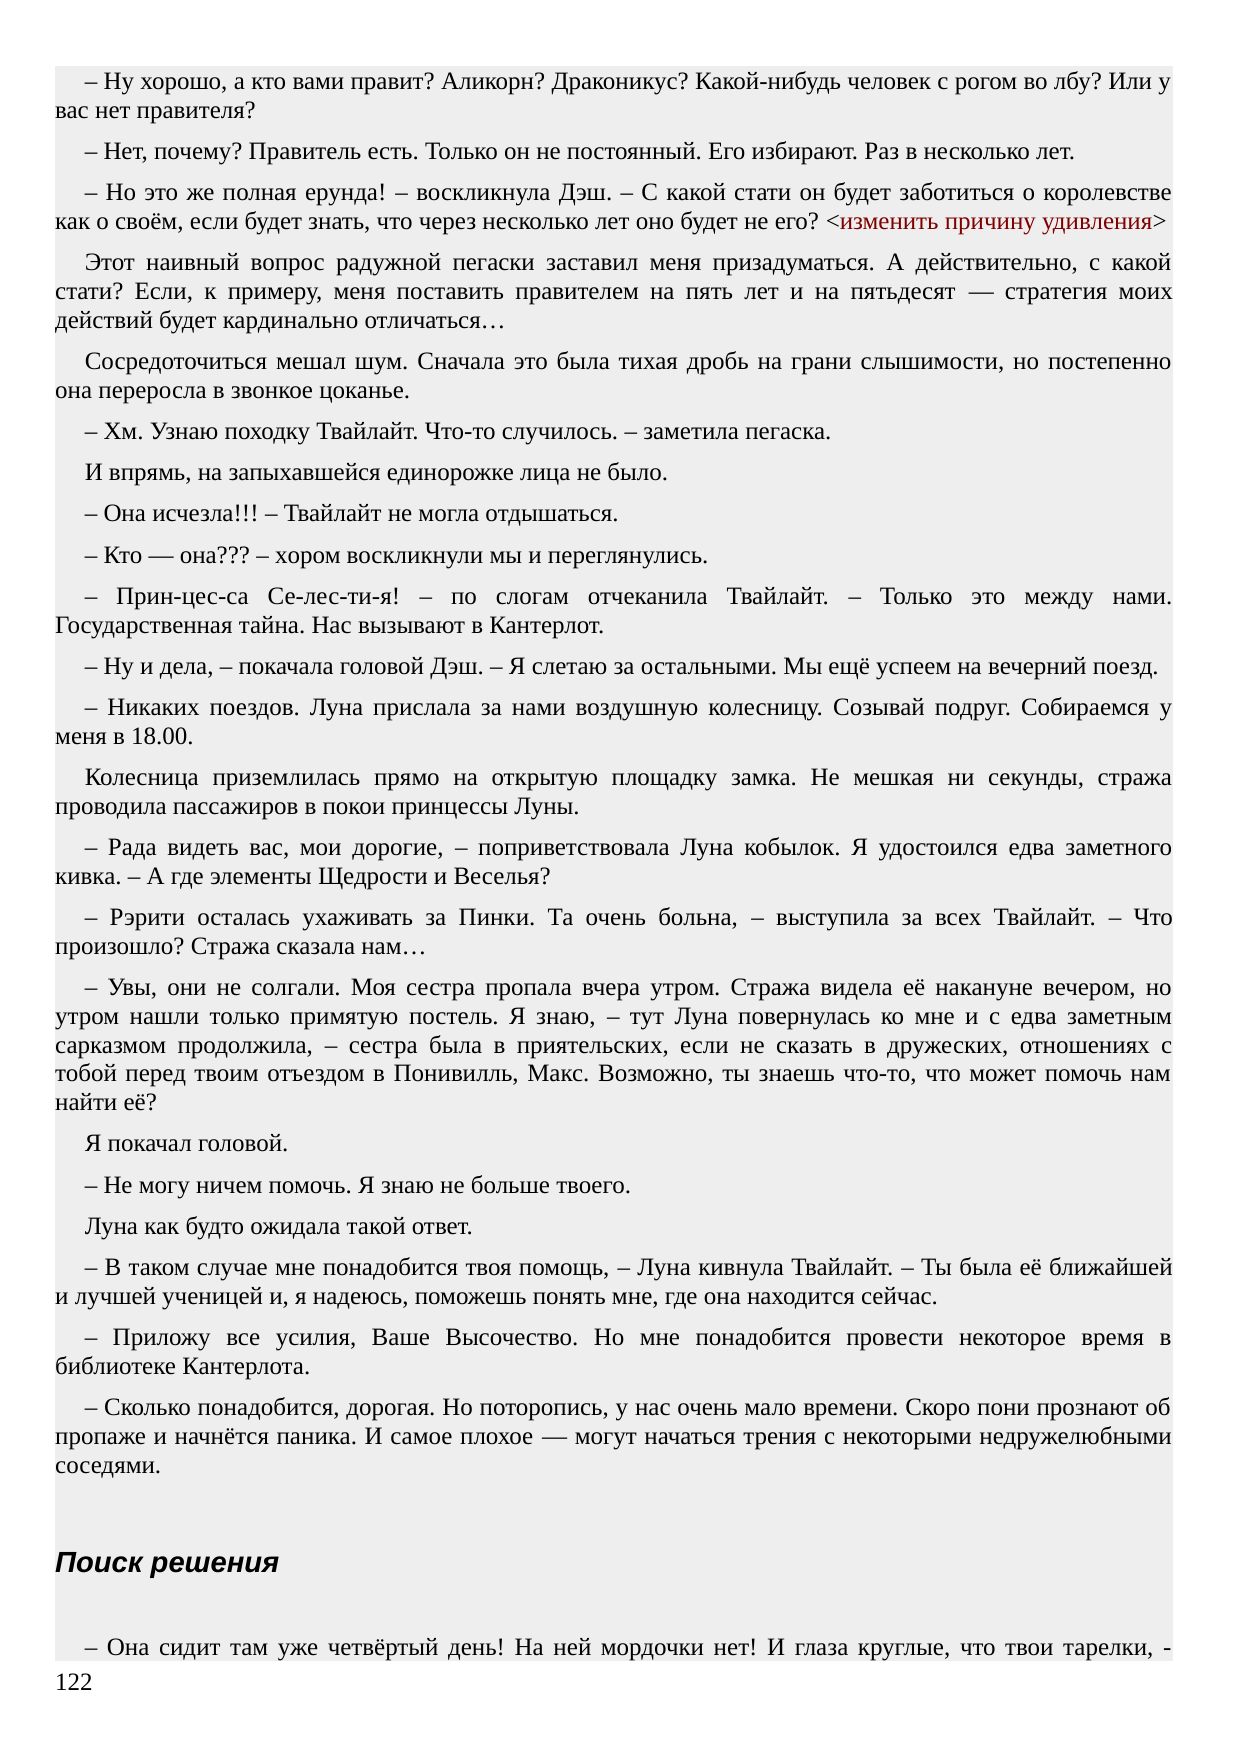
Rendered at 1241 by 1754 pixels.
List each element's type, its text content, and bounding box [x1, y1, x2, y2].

text И впрямь, на запыхавшейся единорожке лица не было. [55, 457, 1173, 486]
text – Прин-цес-са Се-лес-ти-я! – по слогам отчеканила Твайлайт. – Только это между нами. Государственная тайна. Нас вызывают в Кантерлот. [55, 581, 1173, 638]
text – Приложу все усилия, Ваше Высочество. Но мне понадобится провести некоторое время в библиотеке Кантерлота. [55, 1322, 1173, 1380]
text – Она сидит там уже четвёртый день! На ней мордочки нет! И глаза круглые, что твои тарелки, [55, 1632, 1173, 1661]
text – Увы, они не солгали. Моя сестра пропала вчера утром. Стража видела её накануне вечером, но утром нашли только примятую постель. Я знаю, – тут Луна повернулась ко мне и с едва заметным сарказмом продолжила, – сестра была в приятельских, если не сказать в дружеских, отношениях с тобой перед твоим отъездом в Понивилль, Макс. Возможно, ты знаешь что-то, что может помочь нам найти её? [55, 972, 1173, 1116]
text – Никаких поездов. Луна прислала за нами воздушную колесницу. Созывай подруг. Собираемся у меня в 18.00. [55, 692, 1173, 750]
text Колесница приземлилась прямо на открытую площадку замка. Не мешкая ни секунды, стража проводила пассажиров в покои принцессы Луны. [55, 762, 1173, 820]
text Я покачал головой. [55, 1128, 1173, 1157]
text Сосредоточиться мешал шум. Сначала это была тихая дробь на грани слышимости, но постепенно она переросла в звонкое цоканье. [55, 346, 1173, 403]
text – Сколько понадобится, дорогая. Но поторопись, у нас очень мало времени. Скоро пони прознают об пропаже и начнётся паника. И самое плохое — могут начаться трения с некоторыми недружелюбными соседями. [55, 1392, 1173, 1478]
subtitle Поиск решения [55, 1545, 1173, 1578]
text – Кто — она??? – хором воскликнули мы и переглянулись. [55, 540, 1173, 568]
text – В таком случае мне понадобится твоя помощь, – Луна кивнула Твайлайт. – Ты была её ближайшей и лучшей ученицей и, я надеюсь, поможешь понять мне, где она находится сейчас. [55, 1252, 1173, 1310]
text – Ну и дела, – покачала головой Дэш. – Я слетаю за остальными. Мы ещё успеем на вечерний поезд. [55, 651, 1173, 680]
text Этот наивный вопрос радужной пегаски заставил меня призадуматься. А действительно, с какой стати? Если, к примеру, меня поставить правителем на пять лет и на пятьдесят — стратегия моих действий будет кардинально отличаться… [55, 247, 1173, 333]
text – Рада видеть вас, мои дорогие, – поприветствовала Луна кобылок. Я удостоился едва заметного кивка. – А где элементы Щедрости и Веселья? [55, 832, 1173, 890]
text – Ну хорошо, а кто вами правит? Аликорн? Драконикус? Какой-нибудь человек с рогом во лбу? Или у вас нет правителя? [55, 66, 1173, 123]
text – Хм. Узнаю походку Твайлайт. Что-то случилось. – заметила пегаска. [55, 416, 1173, 445]
text – Она исчезла!!! – Твайлайт не могла отдышаться. [55, 498, 1173, 527]
text Луна как будто ожидала такой ответ. [55, 1211, 1173, 1240]
text – Рэрити осталась ухаживать за Пинки. Та очень больна, – выступила за всех Твайлайт. – Что произошло? Стража сказала нам… [55, 902, 1173, 960]
text – Но это же полная ерунда! – воскликнула Дэш. – С какой стати он будет заботиться о королевстве как о своём, если будет знать, что через несколько лет оно будет не его? <изменить причину удивления> [55, 177, 1173, 235]
text – Не могу ничем помочь. Я знаю не больше твоего. [55, 1170, 1173, 1198]
text – Нет, почему? Правитель есть. Только он не постоянный. Его избирают. Раз в несколько лет. [55, 136, 1173, 165]
